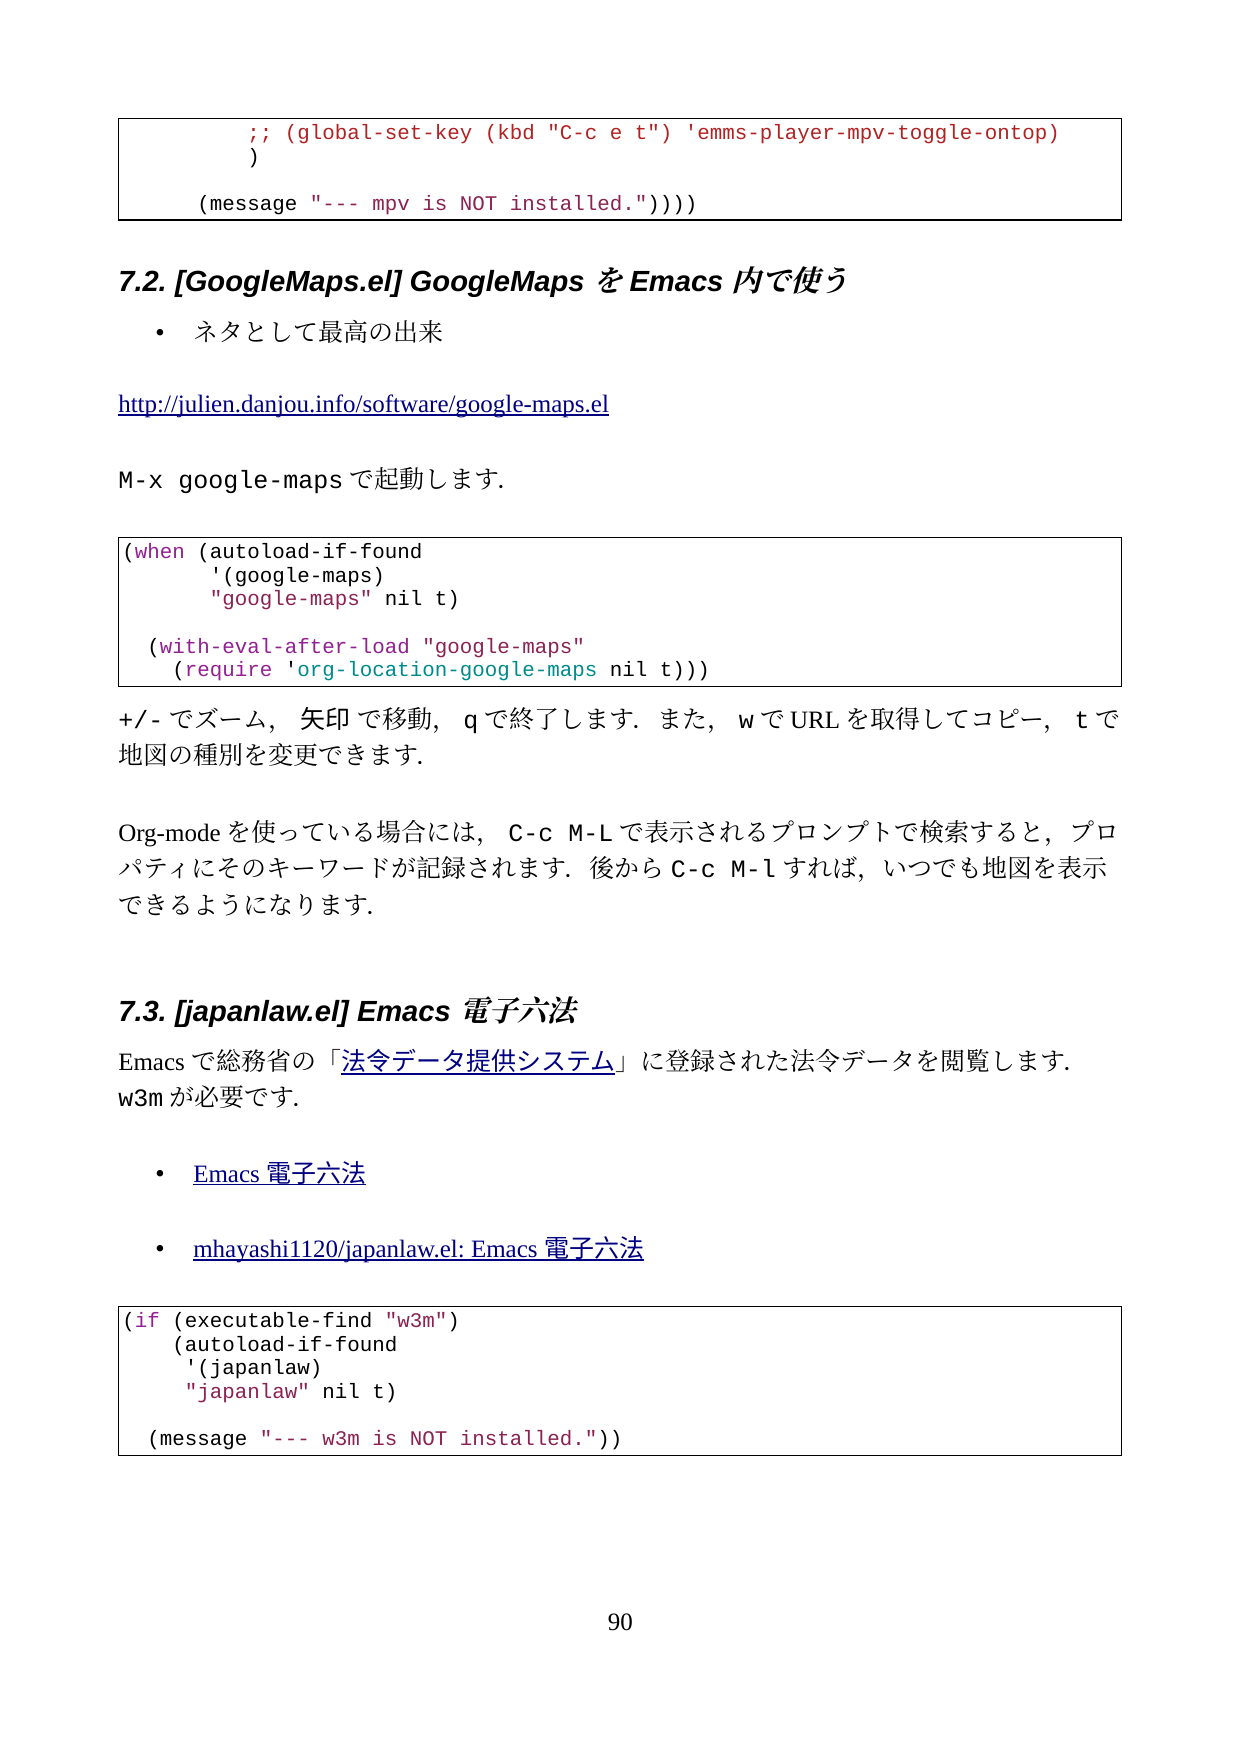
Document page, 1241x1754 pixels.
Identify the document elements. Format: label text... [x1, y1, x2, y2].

text +/- でズーム， 矢印 で移動， q で終了します．また， w でURLを取得してコピー， t で地図の種別を変更できます． [118, 699, 1122, 800]
list mhayashi1120/japanlaw.el: Emacs 電子六法 [156, 1231, 1122, 1294]
text ) [119, 142, 1121, 165]
text (message "--- w3m is NOT installed.")) [119, 1424, 1121, 1455]
subtitle [japanlaw.el] Emacs 電子六法 [118, 988, 1122, 1029]
list ネタとして最高の出来 [156, 312, 1122, 377]
text (message "--- mpv is NOT installed.")))) [119, 189, 1121, 219]
text ;; (global-set-key (kbd "C-c e t") 'emms-player-mpv-toggle-ontop) [119, 119, 1121, 142]
subtitle [GoogleMaps.el] GoogleMaps を Emacs 内で使う [118, 258, 1122, 300]
text Emacs で総務省の「法令データ提供システム」に登録された法令データを閲覧します． w3m が必要です． [118, 1042, 1122, 1143]
text (autoload-if-found [119, 1330, 1121, 1353]
text (require 'org-location-google-maps nil t))) [119, 655, 1121, 686]
text Org-mode を使っている場合には， C-c M-L で表示されるプロンプトで検索すると，プロパティにそのキーワードが記録されます．後から C-c M-l すれば，いつでも地図を表示できるようになります． [118, 813, 1122, 950]
text M-x google-maps で起動します． [118, 459, 1122, 524]
text '(google-maps) [119, 561, 1121, 584]
text "google-maps" nil t) [119, 584, 1121, 608]
text (when (autoload-if-found [119, 538, 1121, 561]
text '(japanlaw) [119, 1353, 1121, 1377]
text "japanlaw" nil t) [119, 1377, 1121, 1401]
text http://julien.danjou.info/software/google-maps.el [118, 389, 1122, 447]
text (with-eval-after-load "google-maps" [119, 632, 1121, 655]
list Emacs 電子六法 [156, 1156, 1122, 1218]
text (if (executable-find "w3m") [119, 1307, 1121, 1330]
